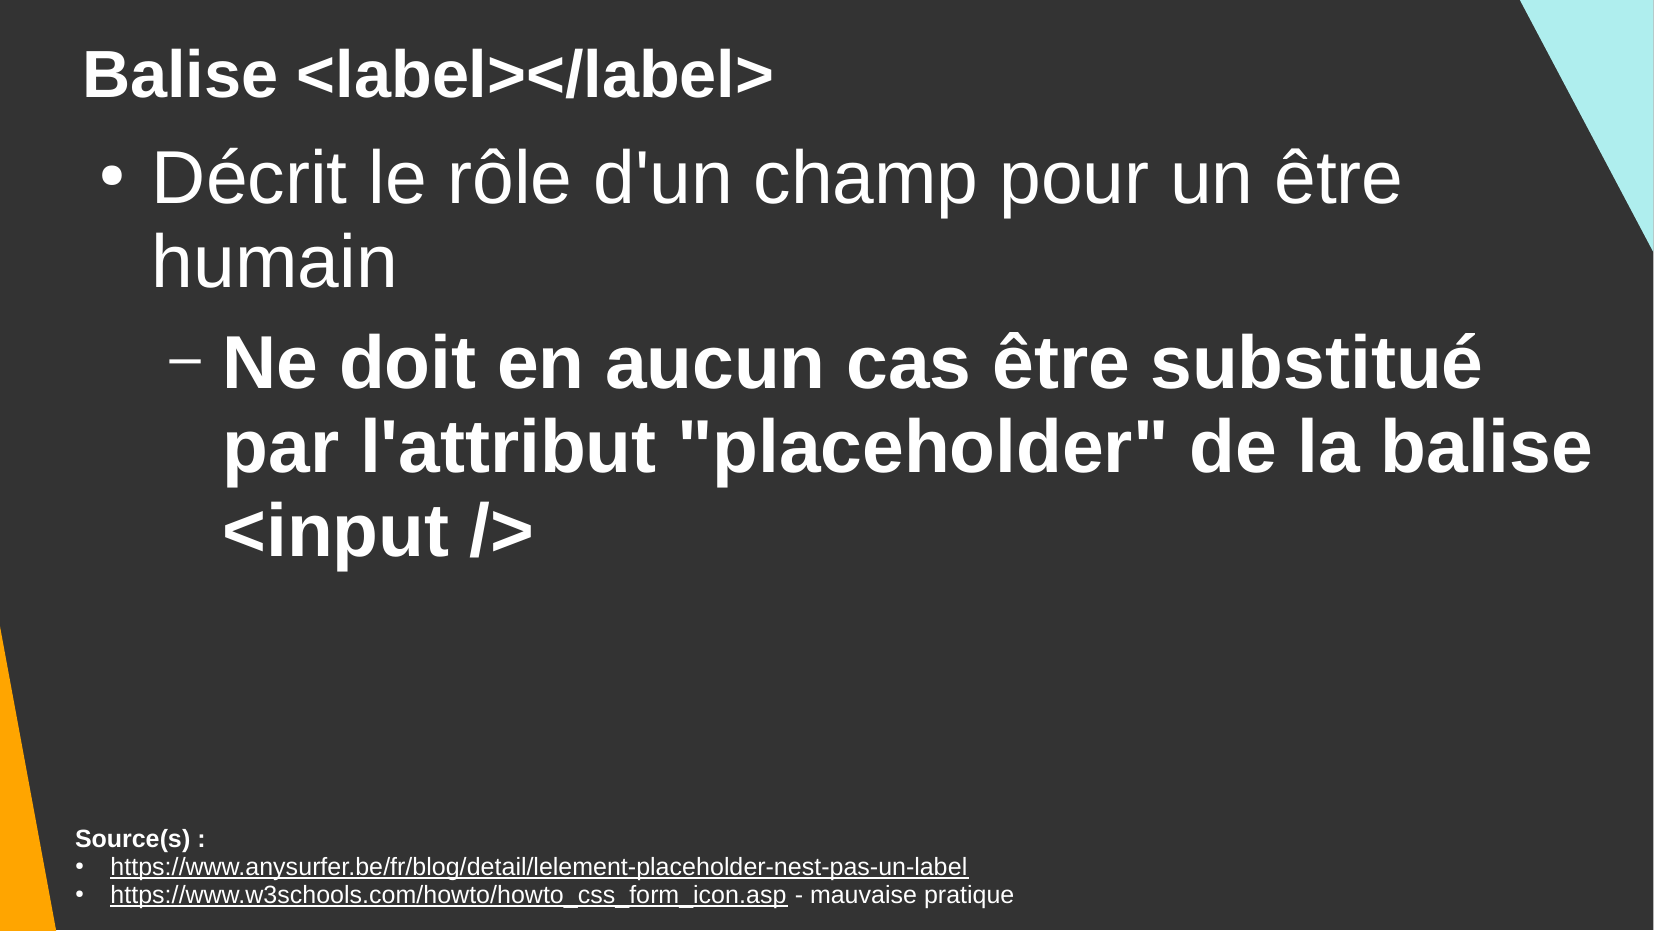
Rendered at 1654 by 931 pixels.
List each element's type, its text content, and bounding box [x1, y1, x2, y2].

text_box [0, 626, 57, 931]
title Balise <label></label> [82, 37, 1571, 114]
list Décrit le rôle d'un champ pour un être humain Ne doit en aucun cas être substitué par l'attribut "placeholder" de la balise <input /> [80, 135, 1605, 591]
text_box Source(s) : https://www.anysurfer.be/fr/blog/detail/lelement-placeholder-nest-pas-un-label https://www.w3schools.com/howto/howto_css_form_icon.asp - mauvaise pratique [60, 817, 1546, 922]
text_box [1519, 0, 1654, 254]
